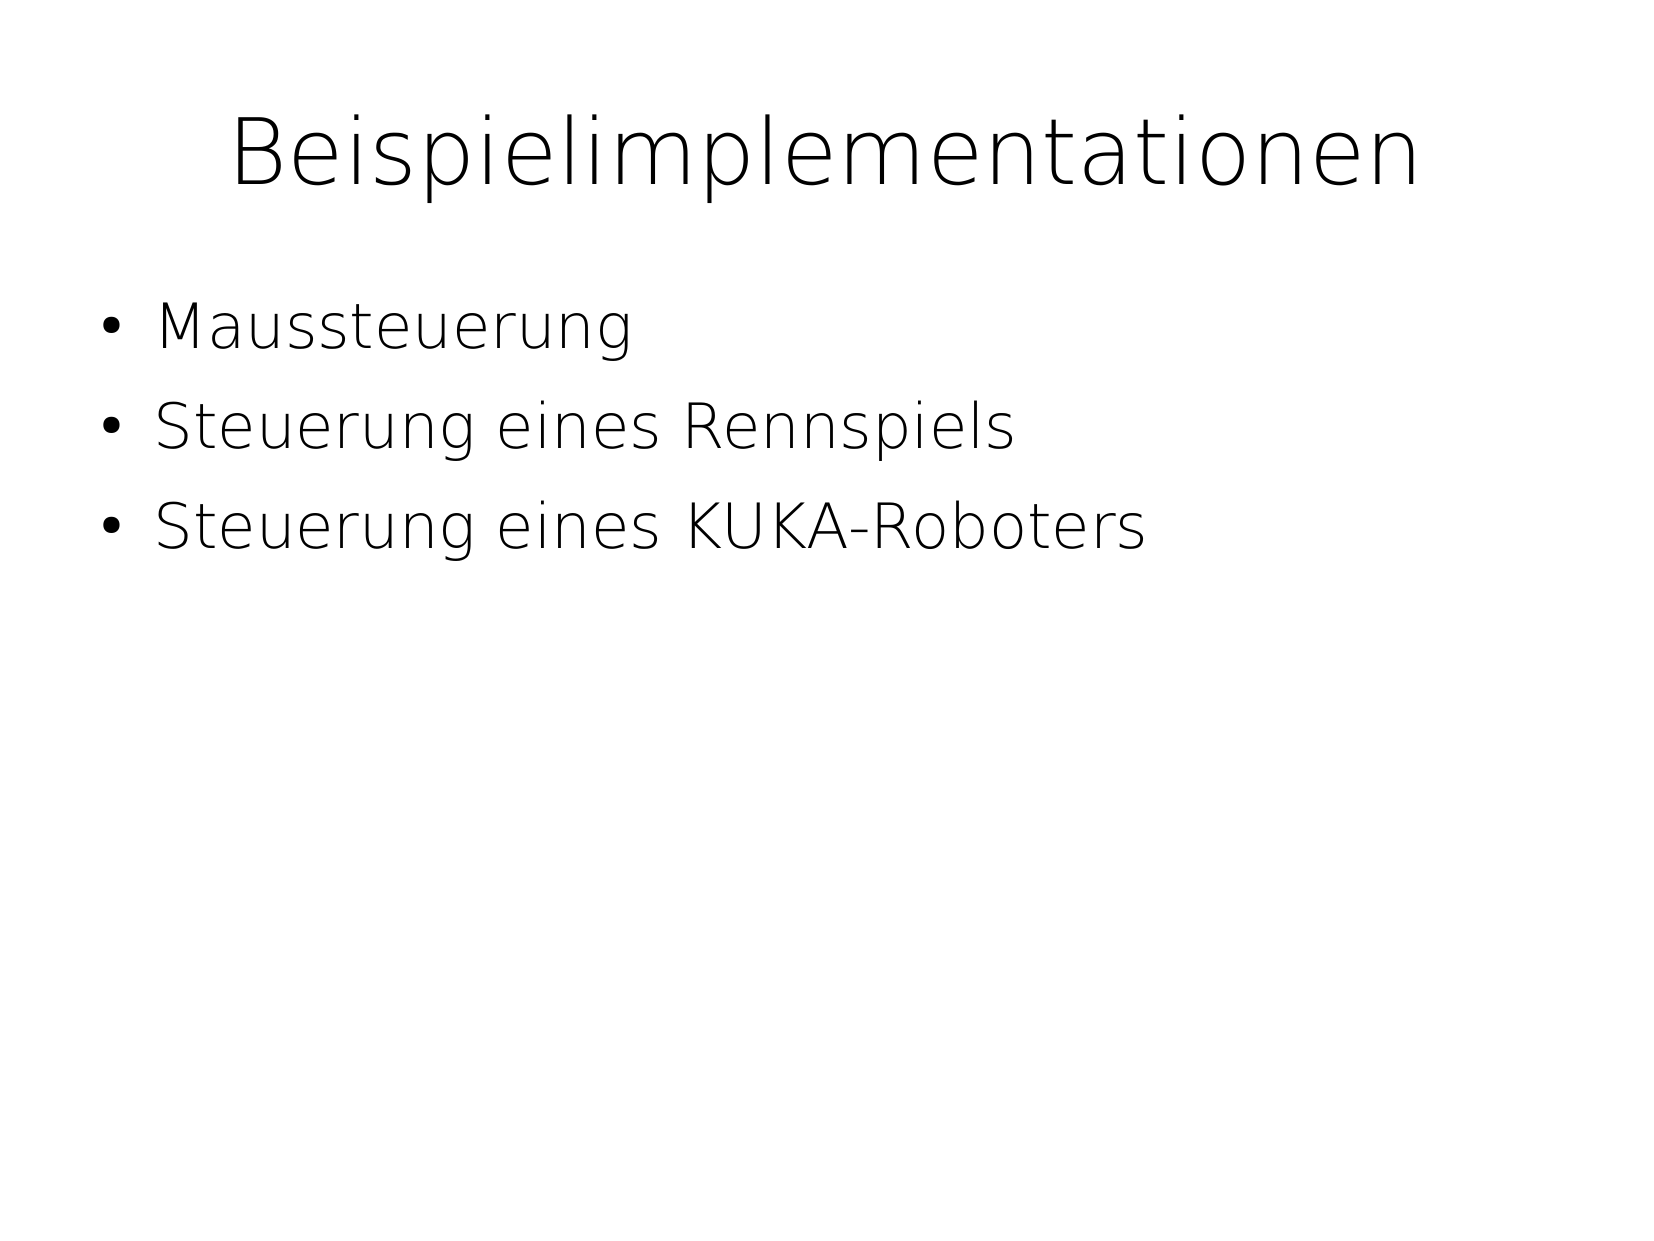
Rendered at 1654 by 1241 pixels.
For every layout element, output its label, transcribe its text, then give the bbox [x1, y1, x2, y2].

list Maussteuerung Steuerung eines Rennspiels Steuerung eines KUKA-Roboters [82, 290, 1571, 1010]
title Beispielimplementationen [82, 49, 1571, 257]
